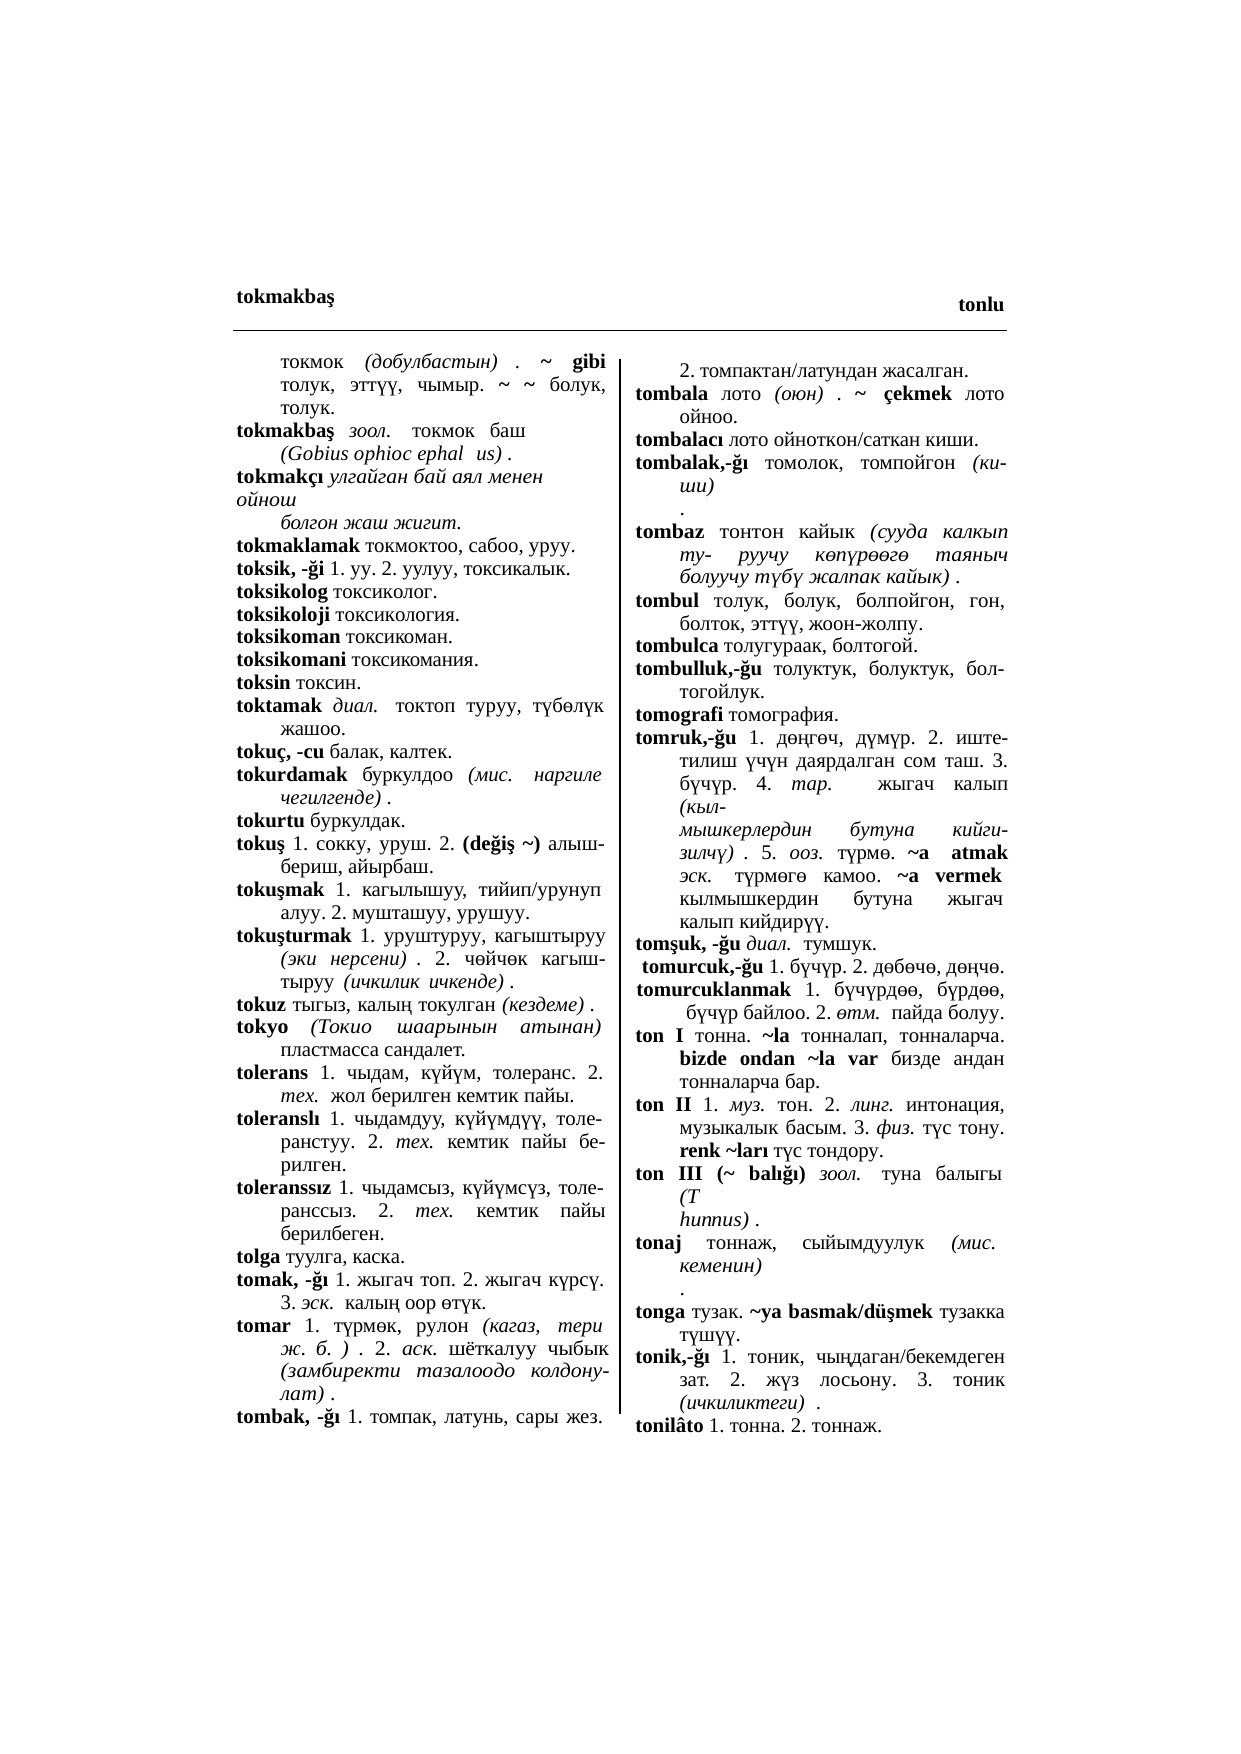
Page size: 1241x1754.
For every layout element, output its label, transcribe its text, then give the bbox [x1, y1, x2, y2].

text tonilâto 1. тонна. 2. тоннаж. [635, 1414, 1065, 1437]
text ранссыз. 2. тех. кемтик пайы берилбеген. [280, 1199, 606, 1245]
text tomar 1. түрмөк, рулон (кагаз, тери [236, 1314, 609, 1337]
text (T hunnus) . [679, 1185, 773, 1231]
text болгон жаш жигит. tokmaklamak токмоктоо, сабоо, уруу. toksik, -ği 1. уу. 2. уулуу, токсикалык. [236, 511, 580, 579]
text ton II 1. муз. тон. 2. линг. интонация, музыкалык басым. 3. физ. түс тону. renk ~ları түс тондору. [635, 1093, 1005, 1162]
text чегилгенде) . [280, 786, 393, 809]
text tombulca толугураак, болтогой. [635, 634, 1065, 657]
text tonga тузак. ~ya basmak/düşmek тузакка түшүү. [635, 1300, 1004, 1346]
text ton III (~ balığı) зоол. туна балыгы [635, 1162, 1065, 1185]
text ранстуу. 2. тех. кемтик пайы бе- рилген. [280, 1130, 606, 1176]
text кеменин) . [679, 1254, 772, 1300]
text tomurcuk,-ğu 1. бүчүр. 2. дөбөчө, дөңчө. tomurcuklanmak 1. бүчүрдөө, бүрдөө, бүчүр байлоо. 2. өтм. пайда болуу. [635, 956, 1004, 1024]
text бериш, айырбаш. [280, 855, 435, 878]
text tokuşmak 1. кагылышуу, тийип/урунуп алуу. 2. мушташуу, урушуу. [236, 878, 609, 924]
text tonik,-ğı 1. тоник, чыңдаган/бекемдеген зат. 2. жүз лосьону. 3. тоник (ичкиликтеги) . [635, 1346, 1005, 1414]
text toleranssız 1. чыдамсыз, күйүмсүз, толе- [236, 1176, 609, 1199]
text toktamak диал. токтоп туруу, түбөлүк [236, 694, 609, 717]
text toksikomani токсикомания. [236, 648, 609, 671]
text ton I тонна. ~la тонналап, тонналарча. bizde ondan ~la var бизде андан тонналарча бар. [635, 1024, 1005, 1093]
text toksikolog токсиколог. toksikoloji токсикология. toksikoman токсикоман. [236, 580, 528, 648]
text пластмасса сандалет. [280, 1038, 469, 1061]
text tombulluk,-ğu толуктук, болуктук, бол- тогойлук. [635, 657, 1004, 703]
text кылмышкердин бутуна жыгач калып кийдирүү. [679, 887, 1004, 933]
text tomşuk, -ğu диал. тумшук. [635, 933, 1065, 955]
text tonaj тоннаж, сыйымдуулук (мис. [635, 1231, 1065, 1254]
text жашоо. [280, 717, 347, 740]
text tolerans 1. чыдам, күйүм, толеранс. 2. [236, 1061, 609, 1084]
text tokuç, -cu балак, калтек. [236, 740, 609, 763]
text tombala лото (оюн) . ~ çekmek лото ойноо. [635, 382, 1004, 428]
text ши) . [679, 474, 723, 520]
text tomografi томография. [635, 703, 1065, 726]
text tokuz тыгыз, калың токулган (кездеме) . [236, 993, 609, 1016]
text tokuş 1. сокку, уруш. 2. (değiş ~) алыш- [236, 832, 609, 855]
text tombaz тонтон кайык (сууда калкып ту- руучу көпүрөөгө таяныч болуучу түбү жалпак кайык) . [635, 520, 1008, 588]
text tomak, -ğı 1. жыгач топ. 2. жыгач күрсү. [236, 1268, 609, 1291]
text toksin токсин. [236, 671, 609, 694]
text tokmakçı улгайган бай аял менен ойнош [236, 465, 609, 511]
text tonlu [897, 292, 1065, 316]
text тех. жол берилген кемтик пайы. [280, 1084, 577, 1107]
text tokurtu буркулдак. [236, 809, 609, 832]
text токмок (добулбастын) . ~ gibi толук, эттүү, чымыр. ~ ~ болук, толук. [280, 350, 606, 419]
text tokmakbaş зоол. токмок баш (Gobius ophioc ephal us) . [236, 419, 609, 465]
text tolga туулга, каска. [236, 1245, 609, 1268]
text tokyo (Токио шаарынын атынан) [236, 1016, 609, 1038]
text tombalak,-ğı томолок, томпойгон (ки- [635, 451, 1065, 474]
text tokurdamak буркулдоо (мис. наргиле [236, 763, 609, 786]
text tombak, -ğı 1. томпак, латунь, сары жез. [236, 1405, 609, 1428]
text toleranslı 1. чыдамдуу, күйүмдүү, толе- [236, 1107, 609, 1130]
text 3. эск. калың оор өтүк. [280, 1291, 488, 1314]
text tombalacı лото ойноткон/саткан киши. [635, 428, 1065, 451]
text tokmakbaş [236, 284, 335, 308]
text tokuşturmak 1. уруштуруу, кагыштыруу (эки нерсени) . 2. чөйчөк кагыш- тыруу (ичкилик ичкенде) . [236, 924, 606, 993]
text мышкерлердин бутуна кийги- зилчү) . 5. ооз. түрмө. ~a atmak эск. түрмөгө камоо. ~a vermek [679, 818, 1008, 887]
text 2. томпактан/латундан жасалган. [679, 358, 972, 382]
text tomruk,-ğu 1. дөңгөч, дүмүр. 2. иште- тилиш үчүн даярдалган сом таш. 3. бүчүр. 4. тар. жыгач калып (кыл- [635, 726, 1008, 818]
text tombul толук, болук, болпойгон, гон, болток, эттүү, жоон-жолпу. [635, 589, 1005, 634]
text ж. б. ) . 2. аск. шёткалуу чыбык (замбиректи тазалоодо колдону- лат) . [280, 1337, 609, 1405]
